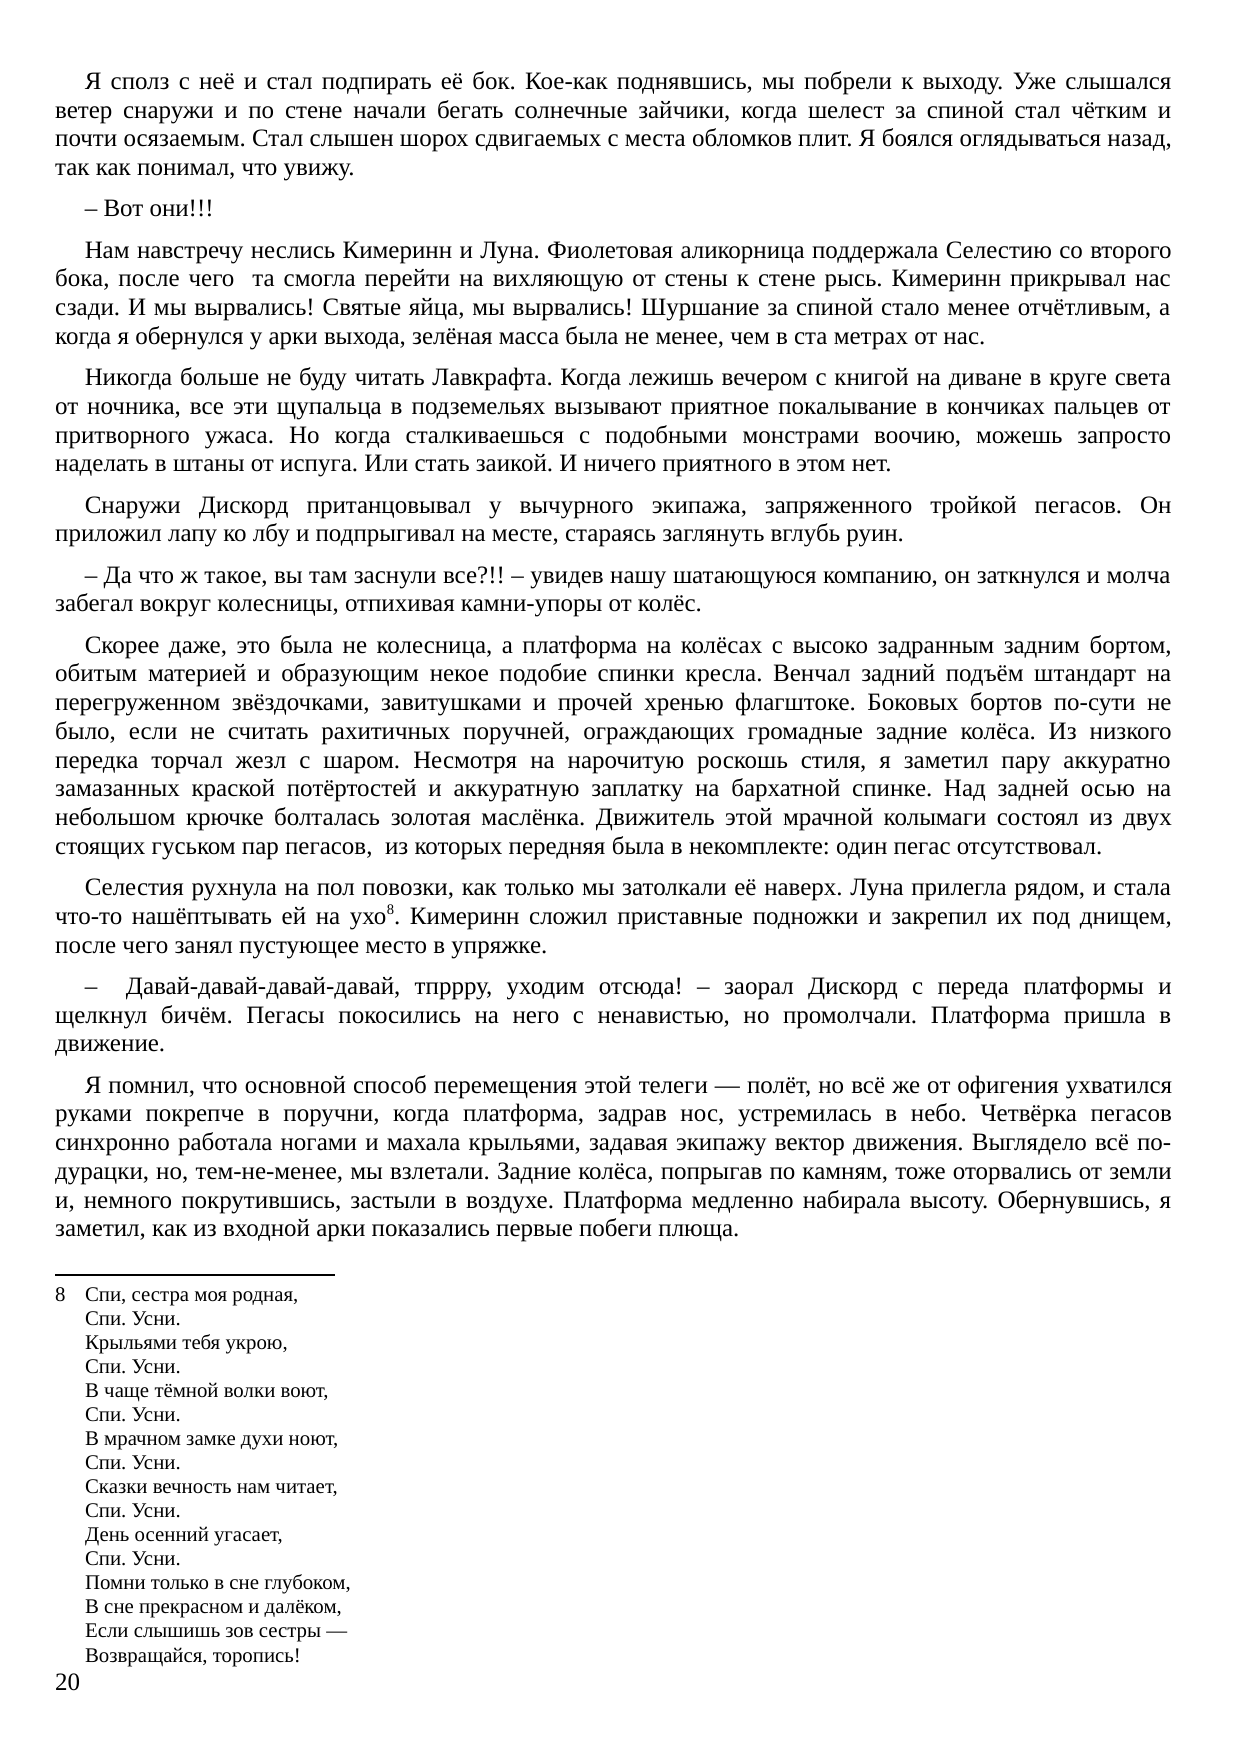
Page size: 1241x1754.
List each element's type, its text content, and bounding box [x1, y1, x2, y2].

text – Давай-давай-давай-давай, тпррру, уходим отсюда! – заорал Дискорд с переда платформы и щелкнул бичём. Пегасы покосились на него с ненавистью, но промолчали. Платформа пришла в движение. [55, 971, 1173, 1057]
text В сне прекрасном и далёком, Если слышишь зов сестры — Возвращайся, торопись! [55, 1594, 1173, 1667]
text Сказки вечность нам читает, Спи. Усни. День осенний угасает, Спи. Усни. Помни только в сне глубоком, [55, 1474, 1173, 1594]
text – Да что ж такое, вы там заснули все?!! – увидев нашу шатающуюся компанию, он заткнулся и молча забегал вокруг колесницы, отпихивая камни-упоры от колёс. [55, 560, 1173, 617]
text Селестия рухнула на пол повозки, как только мы затолкали её наверх. Луна прилегла рядом, и стала что-то нашёптывать ей на ухо. Кимеринн сложил приставные подножки и закрепил их под днищем, после чего занял пустующее место в упряжке. [55, 872, 1173, 958]
text Скорее даже, это была не колесница, а платформа на колёсах с высоко задранным задним бортом, обитым материей и образующим некое подобие спинки кресла. Венчал задний подъём штандарт на перегруженном звёздочками, завитушками и прочей хренью флагштоке. Боковых бортов по-сути не было, если не считать рахитичных поручней, ограждающих громадные задние колёса. Из низкого передка торчал жезл с шаром. Несмотря на нарочитую роскошь стиля, я заметил пару аккуратно замазанных краской потёртостей и аккуратную заплатку на бархатной спинке. Над задней осью на небольшом крючке болталась золотая маслёнка. Движитель этой мрачной колымаги состоял из двух стоящих гуськом пар пегасов, из которых передняя была в некомплекте: один пегас отсутствовал. [55, 630, 1173, 860]
text Спи, сестра моя родная, Спи. Усни. Крыльями тебя укрою, Спи. Усни. [55, 1282, 1173, 1378]
text Снаружи Дискорд пританцовывал у вычурного экипажа, запряженного тройкой пегасов. Он приложил лапу ко лбу и подпрыгивал на месте, стараясь заглянуть вглубь руин. [55, 490, 1173, 547]
text – Вот они!!! [55, 193, 1173, 222]
text Никогда больше не буду читать Лавкрафта. Когда лежишь вечером с книгой на диване в круге света от ночника, все эти щупальца в подземельях вызывают приятное покалывание в кончиках пальцев от притворного ужаса. Но когда сталкиваешься с подобными монстрами воочию, можешь запросто наделать в штаны от испуга. Или стать заикой. И ничего приятного в этом нет. [55, 362, 1173, 477]
text Я помнил, что основной способ перемещения этой телеги — полёт, но всё же от офигения ухватился руками покрепче в поручни, когда платформа, задрав нос, устремилась в небо. Четвёрка пегасов синхронно работала ногами и махала крыльями, задавая экипажу вектор движения. Выглядело всё по-дурацки, но, тем-не-менее, мы взлетали. Задние колёса, попрыгав по камням, тоже оторвались от земли и, немного покрутившись, застыли в воздухе. Платформа медленно набирала высоту. Обернувшись, я заметил, как из входной арки показались первые побеги плюща. [55, 1070, 1173, 1242]
text Нам навстречу неслись Кимеринн и Луна. Фиолетовая аликорница поддержала Селестию со второго бока, после чего та смогла перейти на вихляющую от стены к стене рысь. Кимеринн прикрывал нас сзади. И мы вырвались! Святые яйца, мы вырвались! Шуршание за спиной стало менее отчётливым, а когда я обернулся у арки выхода, зелёная масса была не менее, чем в ста метрах от нас. [55, 235, 1173, 350]
text В чаще тёмной волки воют, Спи. Усни. [55, 1378, 1173, 1426]
text В мрачном замке духи ноют, Спи. Усни. [55, 1426, 1173, 1474]
text Я сполз с неё и стал подпирать её бок. Кое-как поднявшись, мы побрели к выходу. Уже слышался ветер снаружи и по стене начали бегать солнечные зайчики, когда шелест за спиной стал чётким и почти осязаемым. Стал слышен шорох сдвигаемых с места обломков плит. Я боялся оглядываться назад, так как понимал, что увижу. [55, 66, 1173, 181]
